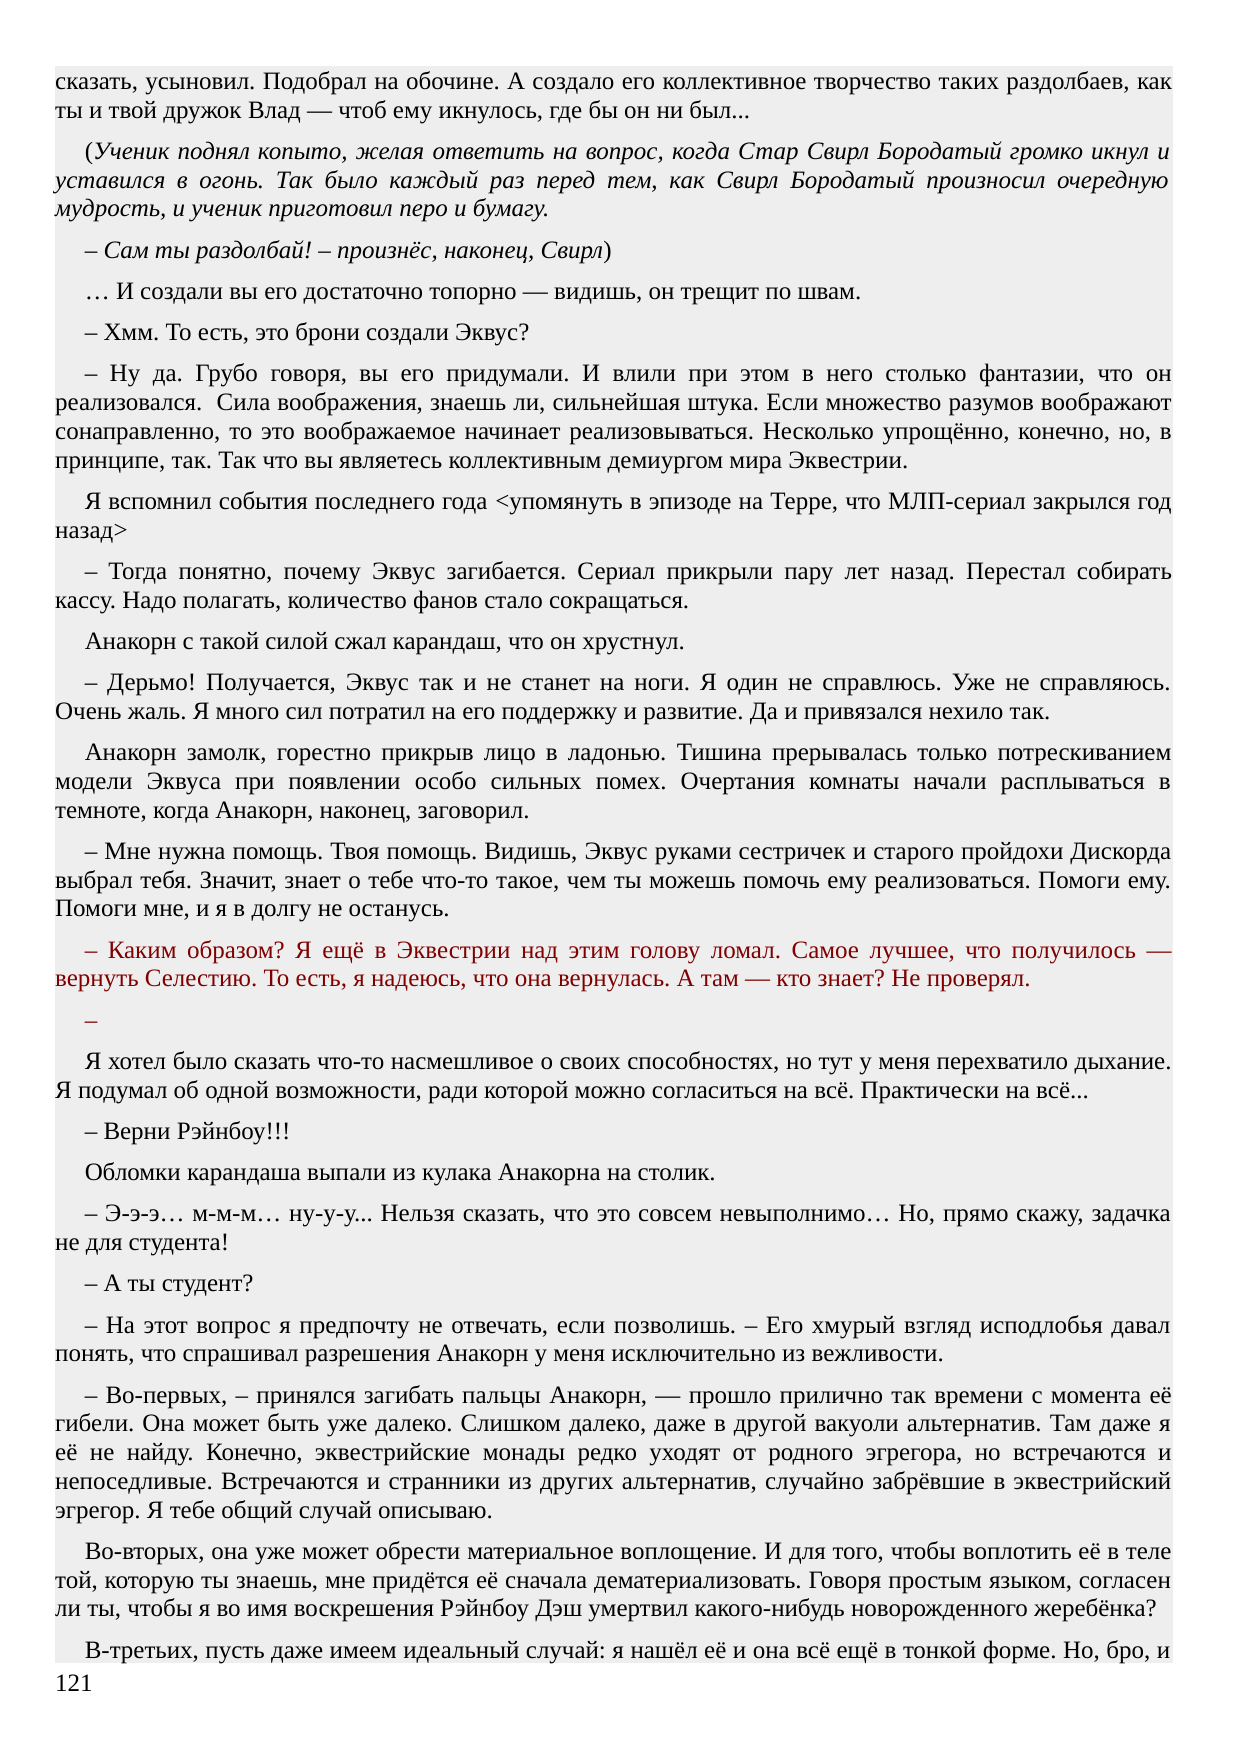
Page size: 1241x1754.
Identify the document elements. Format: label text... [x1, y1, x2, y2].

text – На этот вопрос я предпочту не отвечать, если позволишь. – Его хмурый взгляд исподлобья давал понять, что спрашивал разрешения Анакорн у меня исключительно из вежливости. [55, 1310, 1173, 1367]
text Анакорн замолк, горестно прикрыв лицо в ладонью. Тишина прерывалась только потрескиванием модели Эквуса при появлении особо сильных помех. Очертания комнаты начали расплываться в темноте, когда Анакорн, наконец, заговорил. [55, 737, 1173, 823]
text – Дерьмо! Получается, Эквус так и не станет на ноги. Я один не справлюсь. Уже не справляюсь. Очень жаль. Я много сил потратил на его поддержку и развитие. Да и привязался нехило так. [55, 667, 1173, 725]
text В-третьих, пусть даже имеем идеальный случай: я нашёл её и она всё ещё в тонкой форме. Но, бро, и [55, 1635, 1173, 1663]
text – Э-э-э… м-м-м… ну-у-у... Нельзя сказать, что это совсем невыполнимо… Но, прямо скажу, задачка не для студента! [55, 1198, 1173, 1256]
text Анакорн с такой силой сжал карандаш, что он хрустнул. [55, 626, 1173, 655]
text – [55, 1005, 1173, 1033]
text – А ты студент? [55, 1268, 1173, 1297]
text Обломки карандаша выпали из кулака Анакорна на столик. [55, 1157, 1173, 1186]
text – Тогда понятно, почему Эквус загибается. Сериал прикрыли пару лет назад. Перестал собирать кассу. Надо полагать, количество фанов стало сокращаться. [55, 556, 1173, 613]
text – Каким образом? Я ещё в Эквестрии над этим голову ломал. Самое лучшее, что получилось — вернуть Селестию. То есть, я надеюсь, что она вернулась. А там — кто знает? Не проверял. [55, 935, 1173, 992]
text – Верни Рэйнбоу!!! [55, 1116, 1173, 1145]
text … И создали вы его достаточно топорно — видишь, он трещит по швам. [55, 276, 1173, 305]
text Я вспомнил события последнего года <упомянуть в эпизоде на Терре, что МЛП-сериал закрылся год назад> [55, 486, 1173, 543]
text Во-вторых, она уже может обрести материальное воплощение. И для того, чтобы воплотить её в теле той, которую ты знаешь, мне придётся её сначала дематериализовать. Говоря простым языком, согласен ли ты, чтобы я во имя воскрешения Рэйнбоу Дэш умертвил какого-нибудь новорожденного жеребёнка? [55, 1536, 1173, 1622]
text сказать, усыновил. Подобрал на обочине. А создало его коллективное творчество таких раздолбаев, как ты и твой дружок Влад — чтоб ему икнулось, где бы он ни был... [55, 66, 1173, 123]
text – Хмм. То есть, это брони создали Эквус? [55, 317, 1173, 346]
text Я хотел было сказать что-то насмешливое о своих способностях, но тут у меня перехватило дыхание. Я подумал об одной возможности, ради которой можно согласиться на всё. Практически на всё... [55, 1046, 1173, 1103]
text – Ну да. Грубо говоря, вы его придумали. И влили при этом в него столько фантазии, что он реализовался. Сила воображения, знаешь ли, сильнейшая штука. Если множество разумов воображают сонаправленно, то это воображаемое начинает реализовываться. Несколько упрощённо, конечно, но, в принципе, так. Так что вы являетесь коллективным демиургом мира Эквестрии. [55, 358, 1173, 473]
text (Ученик поднял копыто, желая ответить на вопрос, когда Стар Свирл Бородатый громко икнул и уставился в огонь. Так было каждый раз перед тем, как Свирл Бородатый произносил очередную мудрость, и ученик приготовил перо и бумагу. [55, 136, 1173, 222]
text – Мне нужна помощь. Твоя помощь. Видишь, Эквус руками сестричек и старого пройдохи Дискорда выбрал тебя. Значит, знает о тебе что-то такое, чем ты можешь помочь ему реализоваться. Помоги ему. Помоги мне, и я в долгу не останусь. [55, 836, 1173, 922]
text – Сам ты раздолбай! – произнёс, наконец, Свирл) [55, 235, 1173, 263]
text – Во-первых, – принялся загибать пальцы Анакорн, — прошло прилично так времени с момента её гибели. Она может быть уже далеко. Слишком далеко, даже в другой вакуоли альтернатив. Там даже я её не найду. Конечно, эквестрийские монады редко уходят от родного эгрегора, но встречаются и непоседливые. Встречаются и странники из других альтернатив, случайно забрёвшие в эквестрийский эгрегор. Я тебе общий случай описываю. [55, 1380, 1173, 1523]
